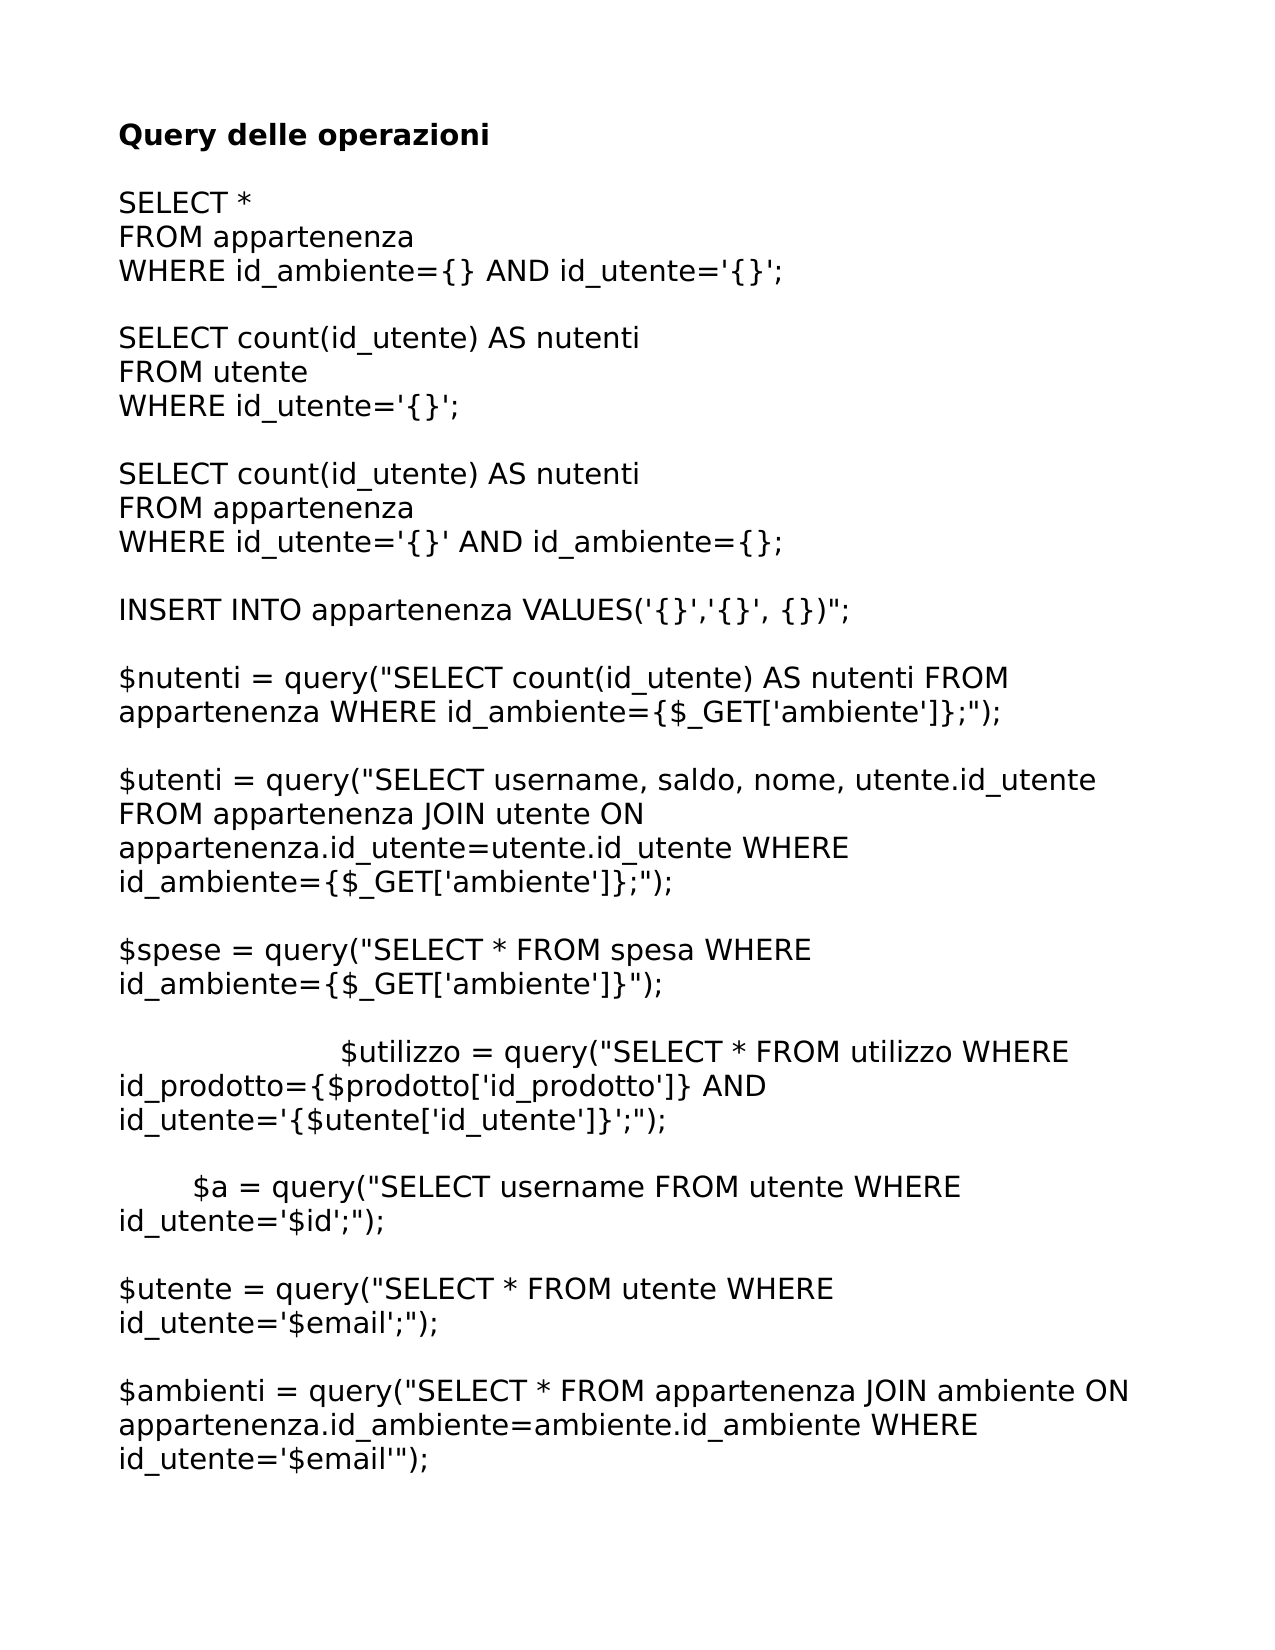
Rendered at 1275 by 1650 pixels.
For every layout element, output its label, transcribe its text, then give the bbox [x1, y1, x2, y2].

text FROM appartenenza [118, 220, 1157, 254]
text $utente = query("SELECT * FROM utente WHERE id_utente='$email';"); [118, 1273, 1157, 1341]
text SELECT count(id_utente) AS nutenti [118, 322, 1157, 356]
text $utenti = query("SELECT username, saldo, nome, utente.id_utente FROM appartenenza JOIN utente ON appartenenza.id_utente=utente.id_utente WHERE id_ambiente={$_GET['ambiente']};"); [118, 763, 1157, 899]
text $ambienti = query("SELECT * FROM appartenenza JOIN ambiente ON appartenenza.id_ambiente=ambiente.id_ambiente WHERE id_utente='$email'"); [118, 1374, 1157, 1476]
text FROM utente [118, 356, 1157, 390]
text FROM appartenenza [118, 492, 1157, 526]
text $spese = query("SELECT * FROM spesa WHERE id_ambiente={$_GET['ambiente']}"); [118, 933, 1157, 1001]
text $utilizzo = query("SELECT * FROM utilizzo WHERE id_prodotto={$prodotto['id_prodotto']} AND id_utente='{$utente['id_utente']}';"); [118, 1035, 1157, 1137]
text $a = query("SELECT username FROM utente WHERE id_utente='$id';"); [118, 1171, 1157, 1239]
text WHERE id_utente='{}'; [118, 390, 1157, 424]
text WHERE id_ambiente={} AND id_utente='{}'; [118, 254, 1157, 288]
text Query delle operazioni [118, 118, 1157, 152]
text $nutenti = query("SELECT count(id_utente) AS nutenti FROM appartenenza WHERE id_ambiente={$_GET['ambiente']};"); [118, 661, 1157, 729]
text SELECT * [118, 186, 1157, 220]
text WHERE id_utente='{}' AND id_ambiente={}; [118, 526, 1157, 559]
text SELECT count(id_utente) AS nutenti [118, 458, 1157, 492]
text INSERT INTO appartenenza VALUES('{}','{}', {})"; [118, 593, 1157, 627]
